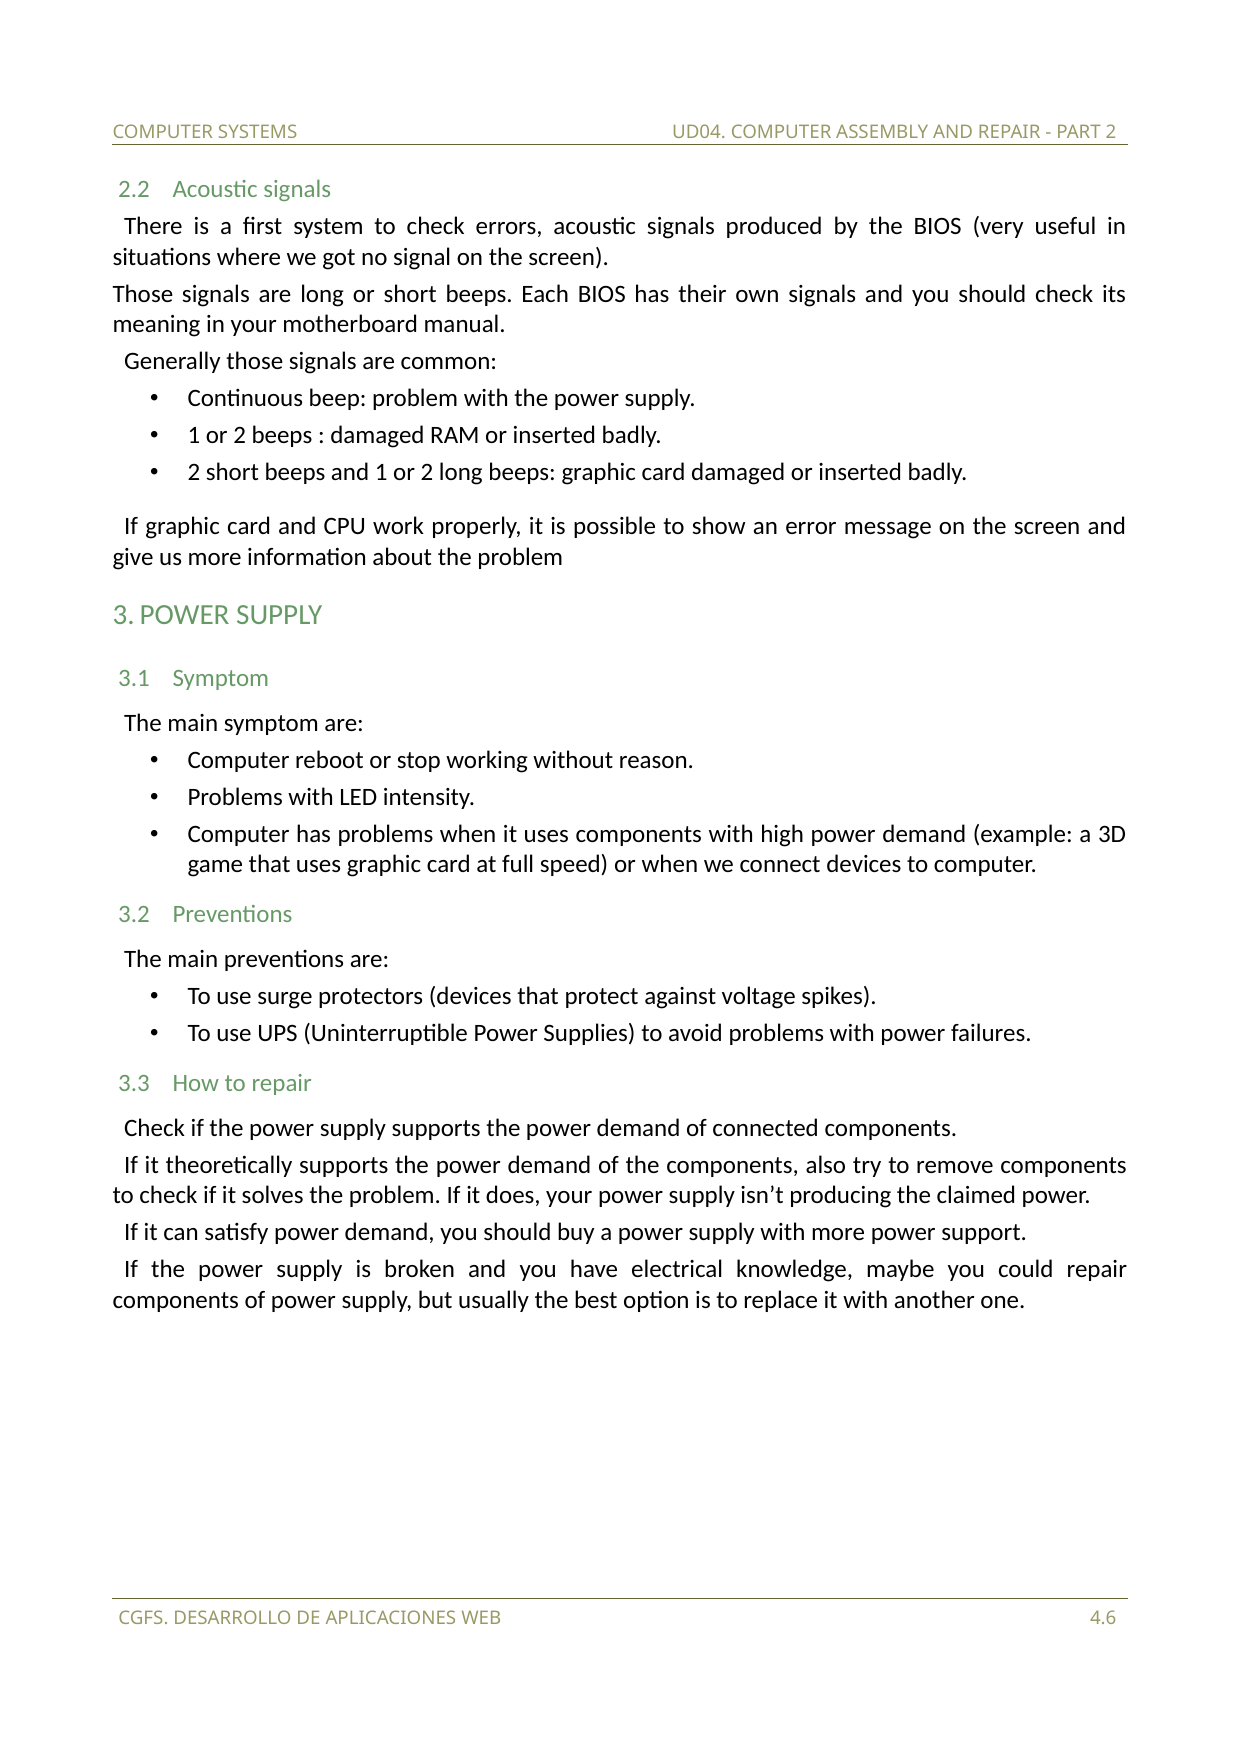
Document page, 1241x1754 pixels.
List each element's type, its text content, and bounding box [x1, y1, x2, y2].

list Computer reboot or stop working without reason. [150, 744, 1128, 775]
list 2 short beeps and 1 or 2 long beeps: graphic card damaged or inserted badly. [150, 456, 1128, 487]
text Generally those signals are common: [112, 345, 1128, 376]
text If it theoretically supports the power demand of the components, also try to remove components to check if it solves the problem. If it does, your power supply isn’t producing the claimed power. [112, 1149, 1128, 1210]
text If the power supply is broken and you have electrical knowledge, maybe you could repair components of power supply, but usually the best option is to replace it with another one. [112, 1253, 1128, 1314]
list 1 or 2 beeps : damaged RAM or inserted badly. [150, 419, 1128, 450]
subtitle How to repair [112, 1067, 1128, 1097]
text The main preventions are: [112, 943, 1128, 974]
text Check if the power supply supports the power demand of connected components. [112, 1112, 1128, 1142]
text Those signals are long or short beeps. Each BIOS has their own signals and you should check its meaning in your motherboard manual. [112, 278, 1128, 339]
text The main symptom are: [112, 707, 1128, 738]
list Continuous beep: problem with the power supply. [150, 382, 1128, 413]
list To use UPS (Uninterruptible Power Supplies) to avoid problems with power failures. [150, 1017, 1128, 1048]
subtitle Acoustic signals [112, 173, 1128, 204]
subtitle Preventions [112, 898, 1128, 928]
text If it can satisfy power demand, you should buy a power supply with more power support. [112, 1216, 1128, 1247]
subtitle Symptom [112, 662, 1128, 692]
list To use surge protectors (devices that protect against voltage spikes). [150, 980, 1128, 1011]
subtitle Power supply [112, 596, 1128, 632]
text There is a first system to check errors, acoustic signals produced by the BIOS (very useful in situations where we got no signal on the screen). [112, 210, 1128, 271]
text If graphic card and CPU work properly, it is possible to show an error message on the screen and give us more information about the problem [112, 510, 1128, 571]
list Problems with LED intensity. [150, 781, 1128, 812]
list Computer has problems when it uses components with high power demand (example: a 3D game that uses graphic card at full speed) or when we connect devices to computer. [150, 818, 1128, 879]
